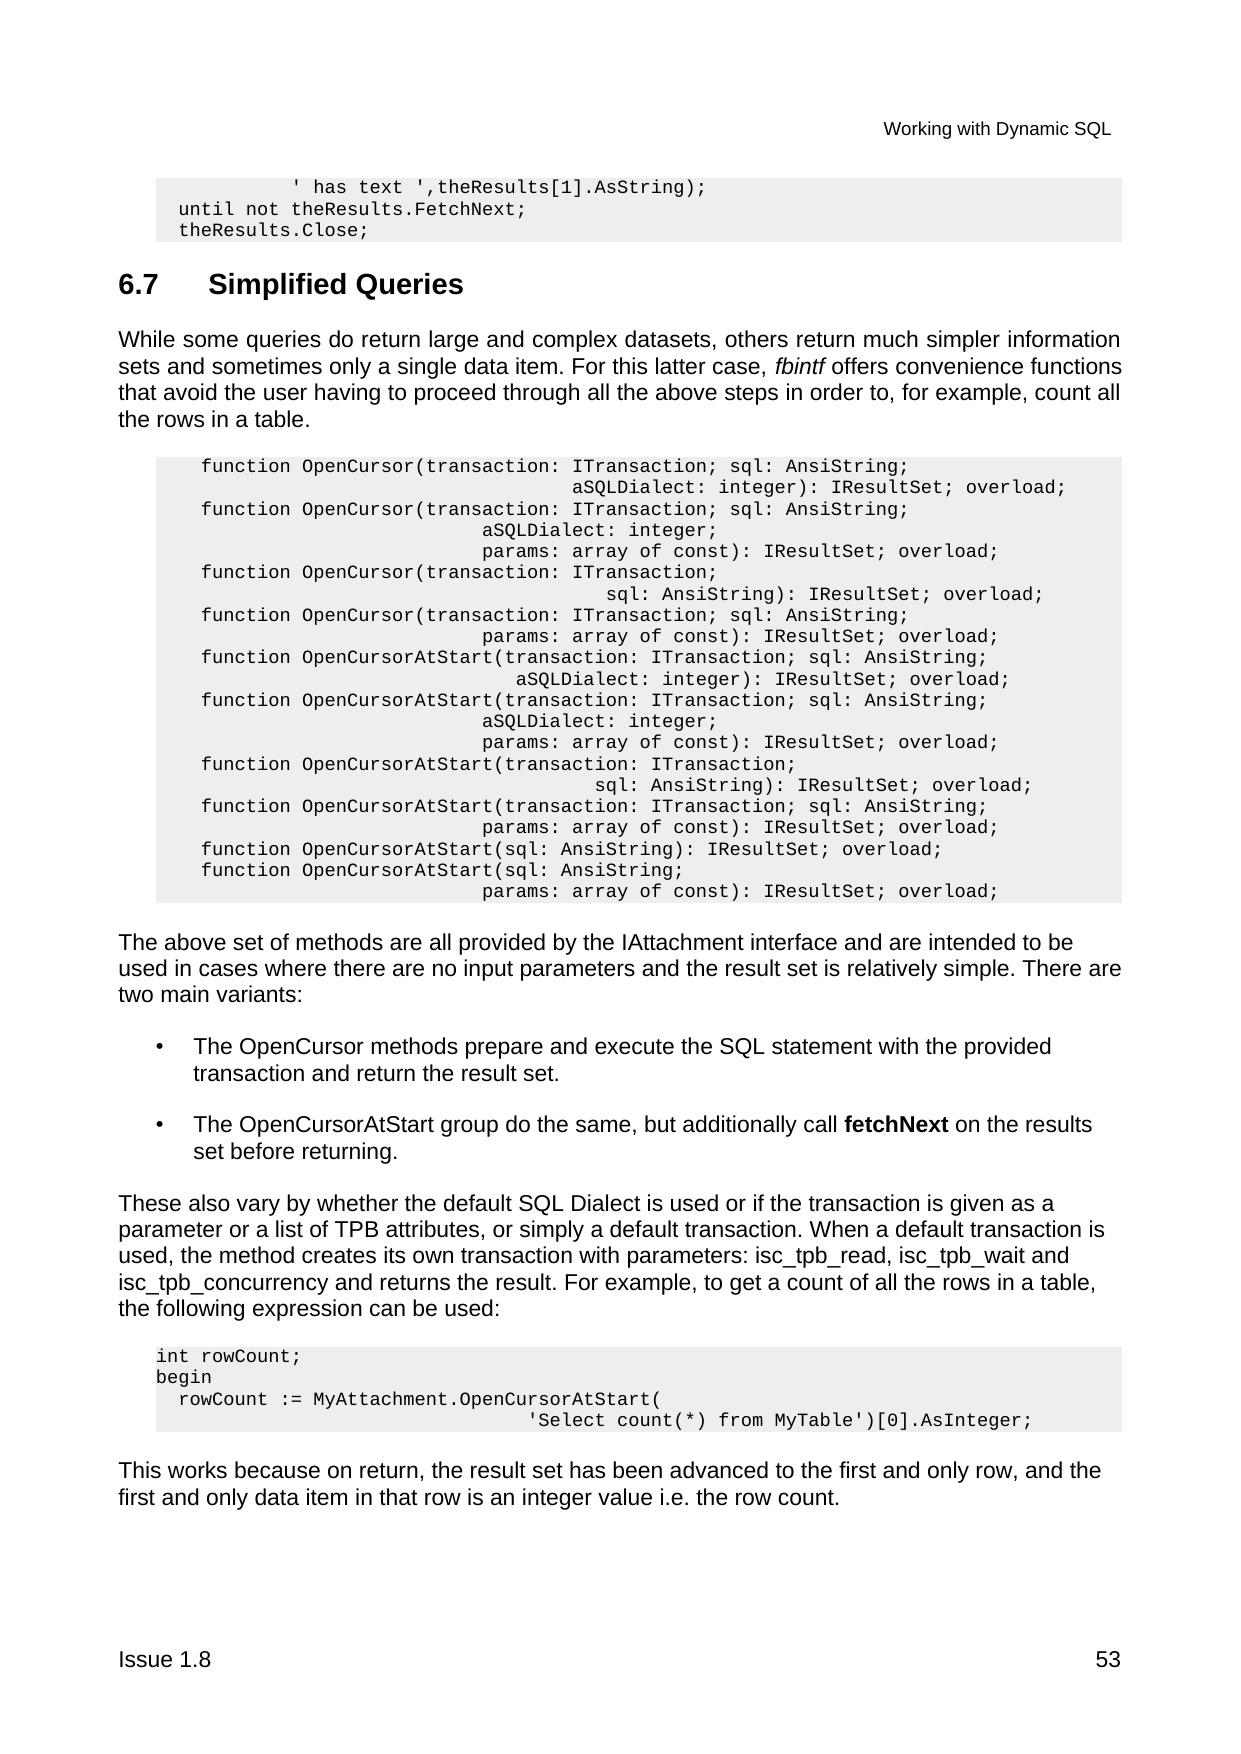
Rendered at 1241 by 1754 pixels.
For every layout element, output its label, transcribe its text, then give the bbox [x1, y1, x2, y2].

text ' has text ',theResults[1].AsString); [156, 178, 1122, 199]
text function OpenCursorAtStart(transaction: ITransaction; sql: AnsiString; [156, 648, 1122, 669]
text function OpenCursor(transaction: ITransaction; sql: AnsiString; [156, 499, 1122, 521]
text function OpenCursorAtStart(transaction: ITransaction; sql: AnsiString; [156, 797, 1122, 818]
text function OpenCursorAtStart(transaction: ITransaction; sql: AnsiString; [156, 691, 1122, 712]
text sql: AnsiString): IResultSet; overload; [156, 584, 1122, 606]
text until not theResults.FetchNext; [156, 199, 1122, 221]
text function OpenCursorAtStart(transaction: ITransaction; [156, 754, 1122, 776]
text params: array of const): IResultSet; overload; [156, 882, 1122, 903]
text rowCount := MyAttachment.OpenCursorAtStart( [156, 1389, 1122, 1411]
text params: array of const): IResultSet; overload; [156, 542, 1122, 563]
text params: array of const): IResultSet; overload; [156, 733, 1122, 754]
text While some queries do return large and complex datasets, others return much simpler information sets and sometimes only a single data item. For this latter case, fbintf offers convenience functions that avoid the user having to proceed through all the above steps in order to, for example, count all the rows in a table. [118, 326, 1122, 432]
text int rowCount; [156, 1347, 1122, 1368]
text function OpenCursorAtStart(sql: AnsiString; [156, 861, 1122, 882]
text function OpenCursor(transaction: ITransaction; sql: AnsiString; [156, 606, 1122, 627]
list The OpenCursor methods prepare and execute the SQL statement with the provided transaction and return the result set. [156, 1033, 1122, 1086]
text The above set of methods are all provided by the IAttachment interface and are intended to be used in cases where there are no input parameters and the result set is relatively simple. There are two main variants: [118, 929, 1122, 1008]
text function OpenCursorAtStart(sql: AnsiString): IResultSet; overload; [156, 839, 1122, 861]
text aSQLDialect: integer; [156, 712, 1122, 733]
text theResults.Close; [156, 221, 1122, 242]
text function OpenCursor(transaction: ITransaction; [156, 563, 1122, 584]
subtitle Simplified Queries [118, 267, 1122, 301]
text aSQLDialect: integer): IResultSet; overload; [156, 478, 1122, 499]
text aSQLDialect: integer): IResultSet; overload; [156, 669, 1122, 691]
list The OpenCursorAtStart group do the same, but additionally call fetchNext on the results set before returning. [156, 1111, 1122, 1164]
text sql: AnsiString): IResultSet; overload; [156, 776, 1122, 797]
text These also vary by whether the default SQL Dialect is used or if the transaction is given as a parameter or a list of TPB attributes, or simply a default transaction. When a default transaction is used, the method creates its own transaction with parameters: isc_tpb_read, isc_tpb_wait and isc_tpb_concurrency and returns the result. For example, to get a count of all the rows in a table, the following expression can be used: [118, 1190, 1122, 1321]
text params: array of const): IResultSet; overload; [156, 818, 1122, 839]
text 'Select count(*) from MyTable')[0].AsInteger; [156, 1411, 1122, 1432]
text aSQLDialect: integer; [156, 521, 1122, 542]
text begin [156, 1368, 1122, 1389]
text This works because on return, the result set has been advanced to the first and only row, and the first and only data item in that row is an integer value i.e. the row count. [118, 1457, 1122, 1510]
text params: array of const): IResultSet; overload; [156, 627, 1122, 648]
text function OpenCursor(transaction: ITransaction; sql: AnsiString; [156, 457, 1122, 478]
